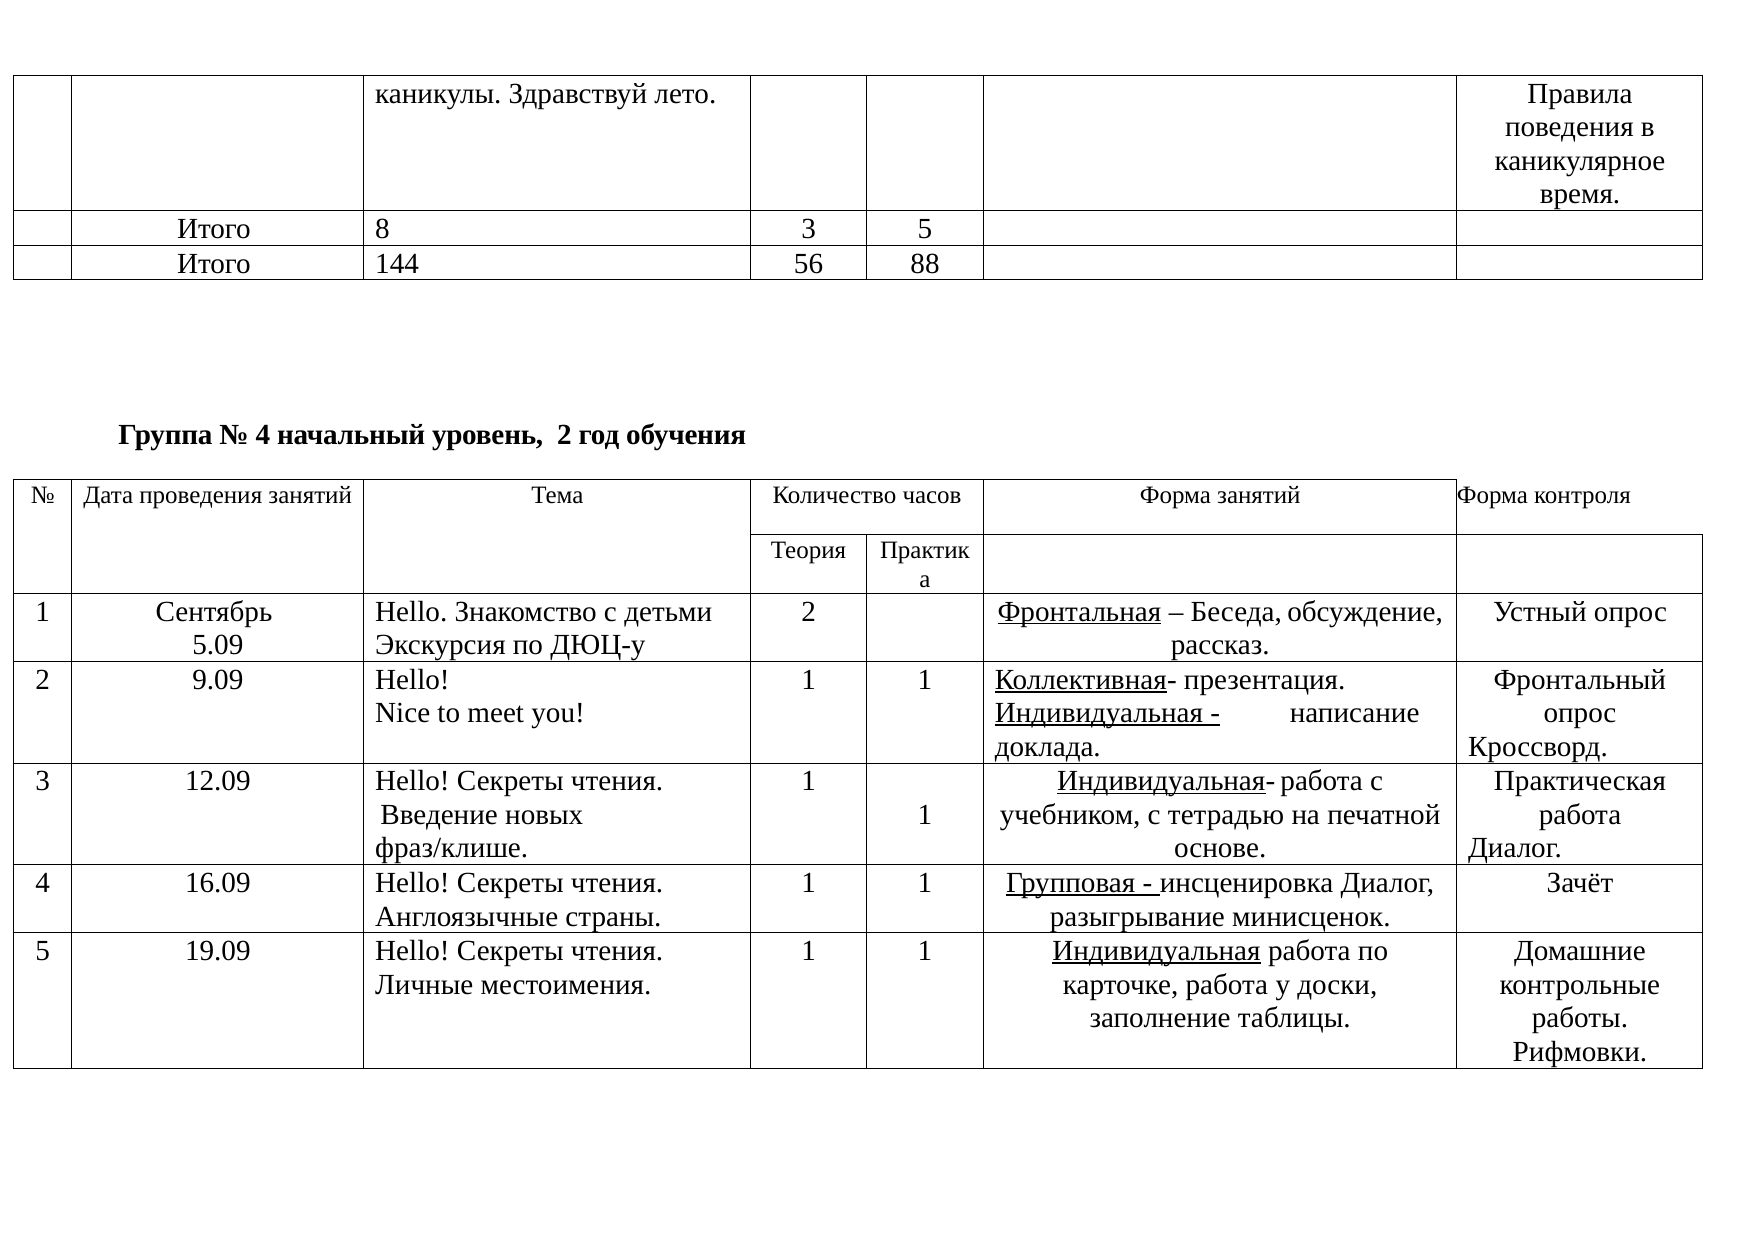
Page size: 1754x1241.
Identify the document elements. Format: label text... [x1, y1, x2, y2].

table_cell Hello! Секреты чтения. Личные местоимения. [364, 933, 750, 1067]
table_cell Сентябрь 5.09 [72, 594, 363, 661]
table_header Дата проведения занятий [72, 480, 363, 593]
table_cell Практика [867, 535, 983, 593]
table_cell 1 [867, 865, 983, 932]
table_cell 1 [867, 933, 983, 1067]
table_cell Hello! Секреты чтения. Англоязычные страны. [364, 865, 750, 932]
table_cell Индивидуальная работа по карточке, работа у доски, заполнение таблицы. [984, 933, 1456, 1067]
table_cell Фронтальная – Беседа, обсуждение, рассказ. [984, 594, 1456, 661]
table_cell 1 [14, 594, 71, 661]
table_cell Фронтальный опрос Кроссворд. [1457, 662, 1702, 762]
table_cell 1 [751, 662, 866, 762]
table_cell 2 [751, 594, 866, 661]
table_cell Hello! Секреты чтения. Введение новых фраз/клише. [364, 764, 750, 864]
table_cell Теория [751, 535, 866, 593]
table_cell 12.09 [72, 764, 363, 864]
table_cell [1457, 211, 1702, 245]
table_cell 9.09 [72, 662, 363, 762]
table_cell 144 [364, 246, 750, 279]
text Группа № 4 начальный уровень, 2 год обучения [118, 417, 1636, 451]
table_cell Итого [72, 211, 363, 245]
table_cell [72, 76, 363, 210]
table_cell [984, 246, 1456, 279]
table_cell 88 [867, 246, 983, 279]
table_cell [984, 535, 1456, 593]
table_cell Коллективная- презентация. Индивидуальная - написание доклада. [984, 662, 1456, 762]
table_header Форма контроля [1457, 479, 1703, 534]
table_cell [14, 211, 71, 245]
table_header № [14, 480, 71, 593]
table_cell 3 [751, 211, 866, 245]
table_cell Итого [72, 246, 363, 279]
table_cell 19.09 [72, 933, 363, 1067]
table_cell [14, 246, 71, 279]
table_cell [867, 76, 983, 210]
table_cell 16.09 [72, 865, 363, 932]
table_cell [984, 76, 1456, 210]
table_cell 1 [751, 865, 866, 932]
table_cell Индивидуальная- работа с учебником, с тетрадью на печатной основе. [984, 764, 1456, 864]
table_header Количество часов [751, 480, 983, 534]
table_cell 4 [14, 865, 71, 932]
table_cell 3 [14, 764, 71, 864]
table_cell 8 [364, 211, 750, 245]
table_cell Правила поведения в каникулярное время. [1457, 76, 1702, 210]
table_cell [984, 211, 1456, 245]
table_cell Зачёт [1457, 865, 1702, 932]
table_cell [867, 594, 983, 661]
table_cell [1457, 246, 1702, 279]
table_cell 5 [867, 211, 983, 245]
table_cell 1 [867, 662, 983, 762]
table_cell Hello! Nice to meet you! [364, 662, 750, 762]
table_cell 1 [867, 764, 983, 864]
table_header Тема [364, 480, 750, 593]
table_cell Практическая работа Диалог. [1457, 764, 1702, 864]
table_cell [751, 76, 866, 210]
table_cell 56 [751, 246, 866, 279]
table_header Форма занятий [984, 480, 1456, 534]
table_cell 5 [14, 933, 71, 1067]
table_cell 2 [14, 662, 71, 762]
table_cell Устный опрос [1457, 594, 1702, 661]
table_cell Домашние контрольные работы. Рифмовки. [1457, 933, 1702, 1067]
table_cell 1 [751, 933, 866, 1067]
table_cell [14, 76, 71, 210]
table_cell 1 [751, 764, 866, 864]
table_cell Групповая - инсценировка Диалог, разыгрывание минисценок. [984, 865, 1456, 932]
table_cell Hello. Знакомство с детьми Экскурсия по ДЮЦ-у [364, 594, 750, 661]
table_cell каникулы. Здравствуй лето. [364, 76, 750, 210]
table_cell [1457, 535, 1702, 593]
